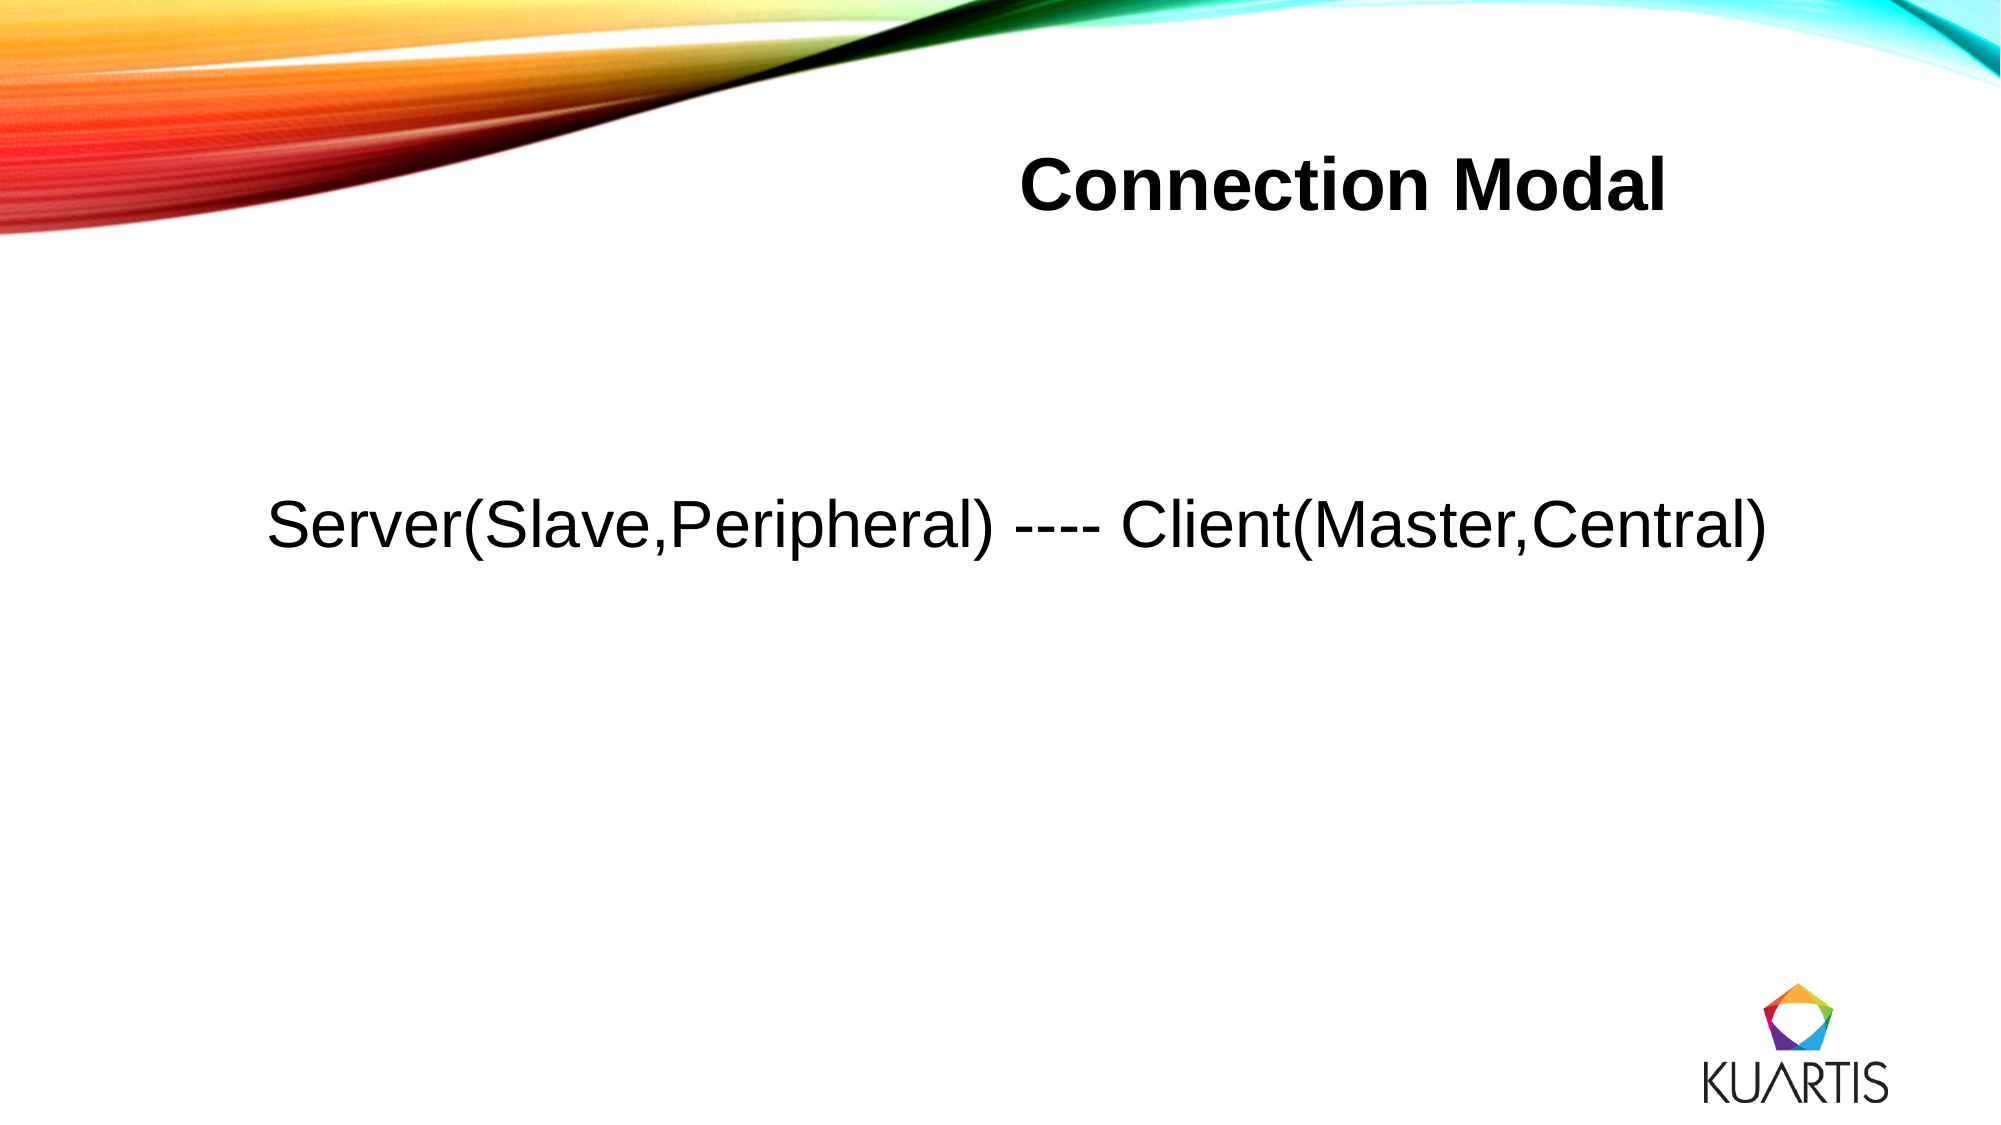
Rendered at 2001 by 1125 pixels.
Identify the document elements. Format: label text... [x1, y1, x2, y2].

text_box Server(Slave,Peripheral) ---- Client(Master,Central) [251, 479, 1786, 570]
picture [1704, 983, 1888, 1103]
picture [0, 0, 2000, 237]
text_box Connection Modal [1005, 135, 1685, 234]
